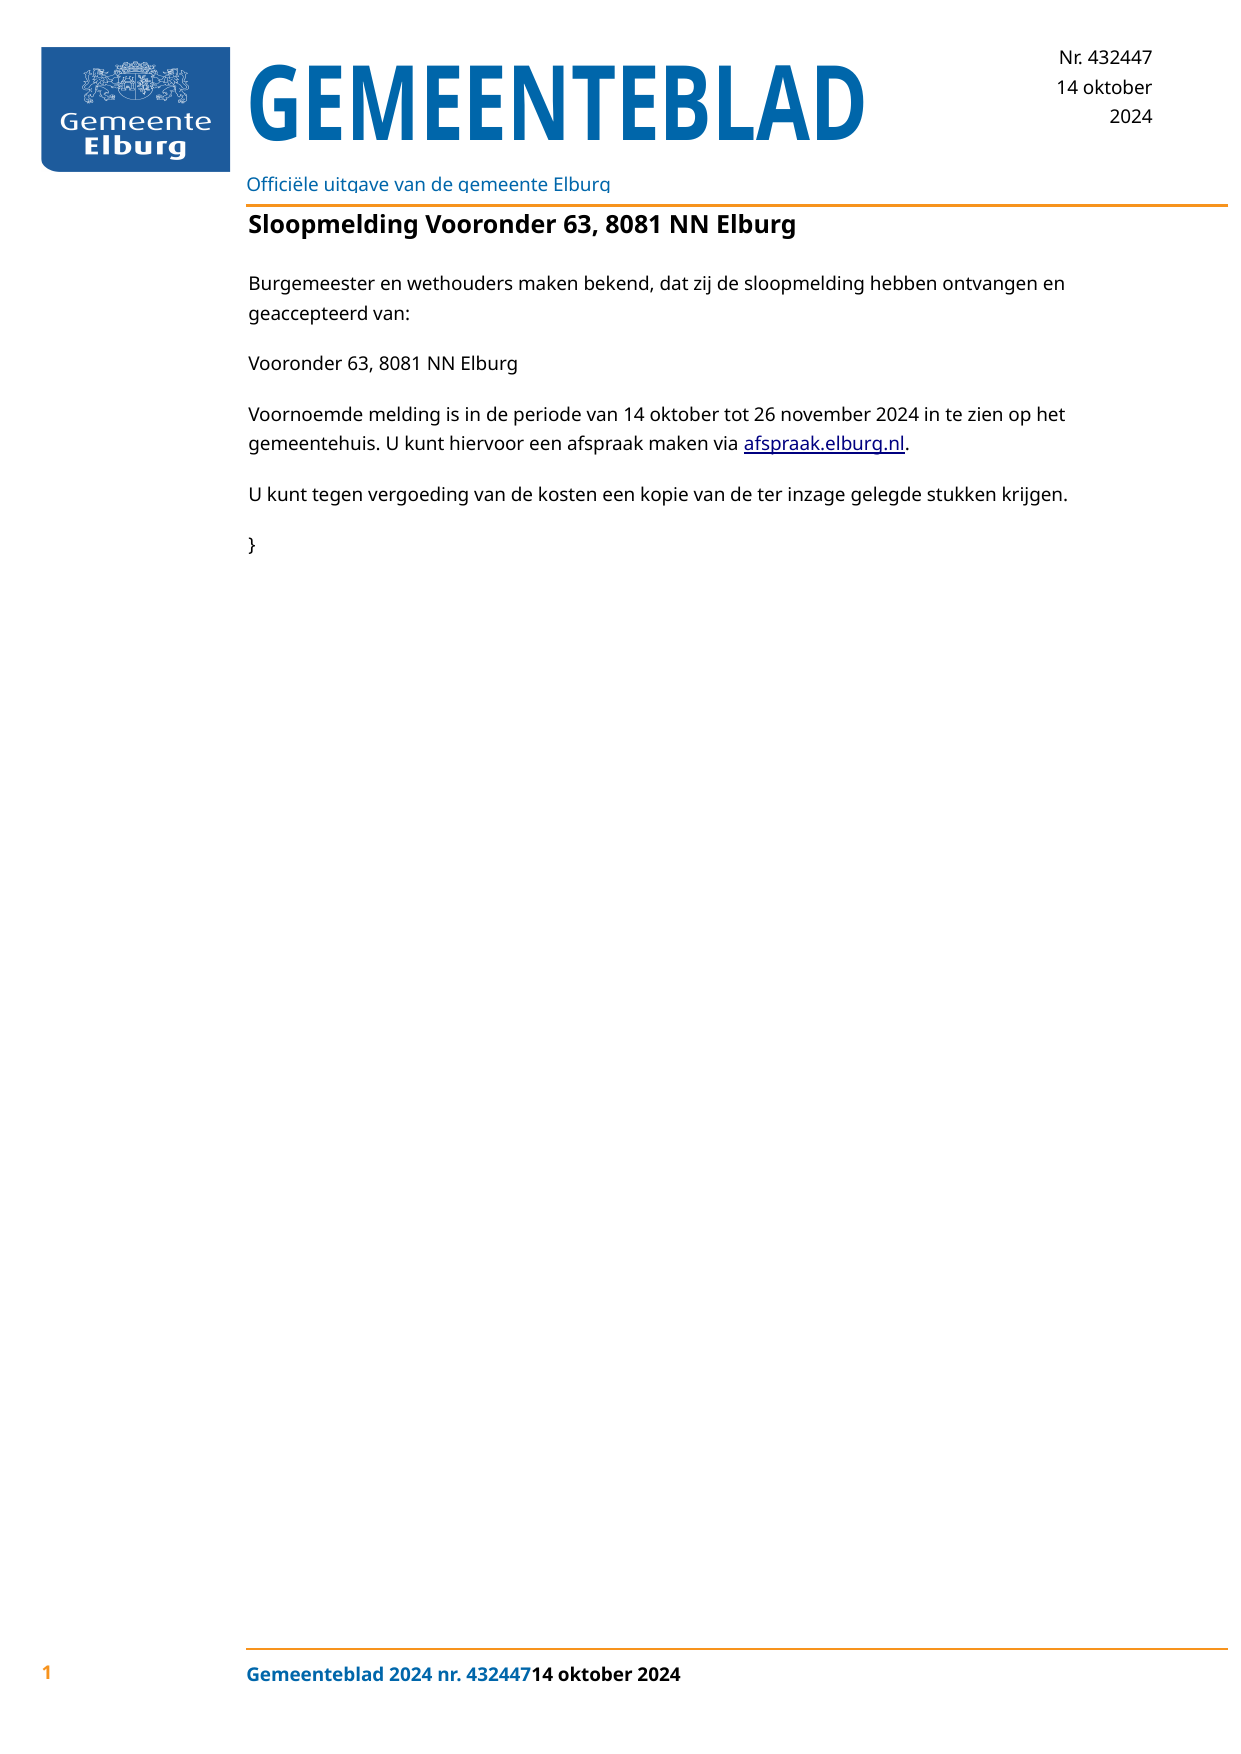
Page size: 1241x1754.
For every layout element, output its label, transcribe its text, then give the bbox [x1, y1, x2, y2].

text Voornoemde melding is in de periode van 14 oktober tot 26 november 2024 in te zien op het gemeentehuis. U kunt hiervoor een afspraak maken via afspraak.elburg.nl. [248, 401, 1152, 456]
text Vooronder 63, 8081 NN Elburg [248, 350, 1152, 376]
text } [248, 531, 1152, 557]
text Burgemeester en wethouders maken bekend, dat zij de sloopmelding hebben ontvangen en geaccepteerd van: [248, 270, 1152, 326]
text U kunt tegen vergoeding van de kosten een kopie van de ter inzage gelegde stukken krijgen. [248, 481, 1152, 506]
picture [41, 47, 231, 172]
text Sloopmelding Vooronder 63, 8081 NN Elburg [248, 207, 1152, 241]
